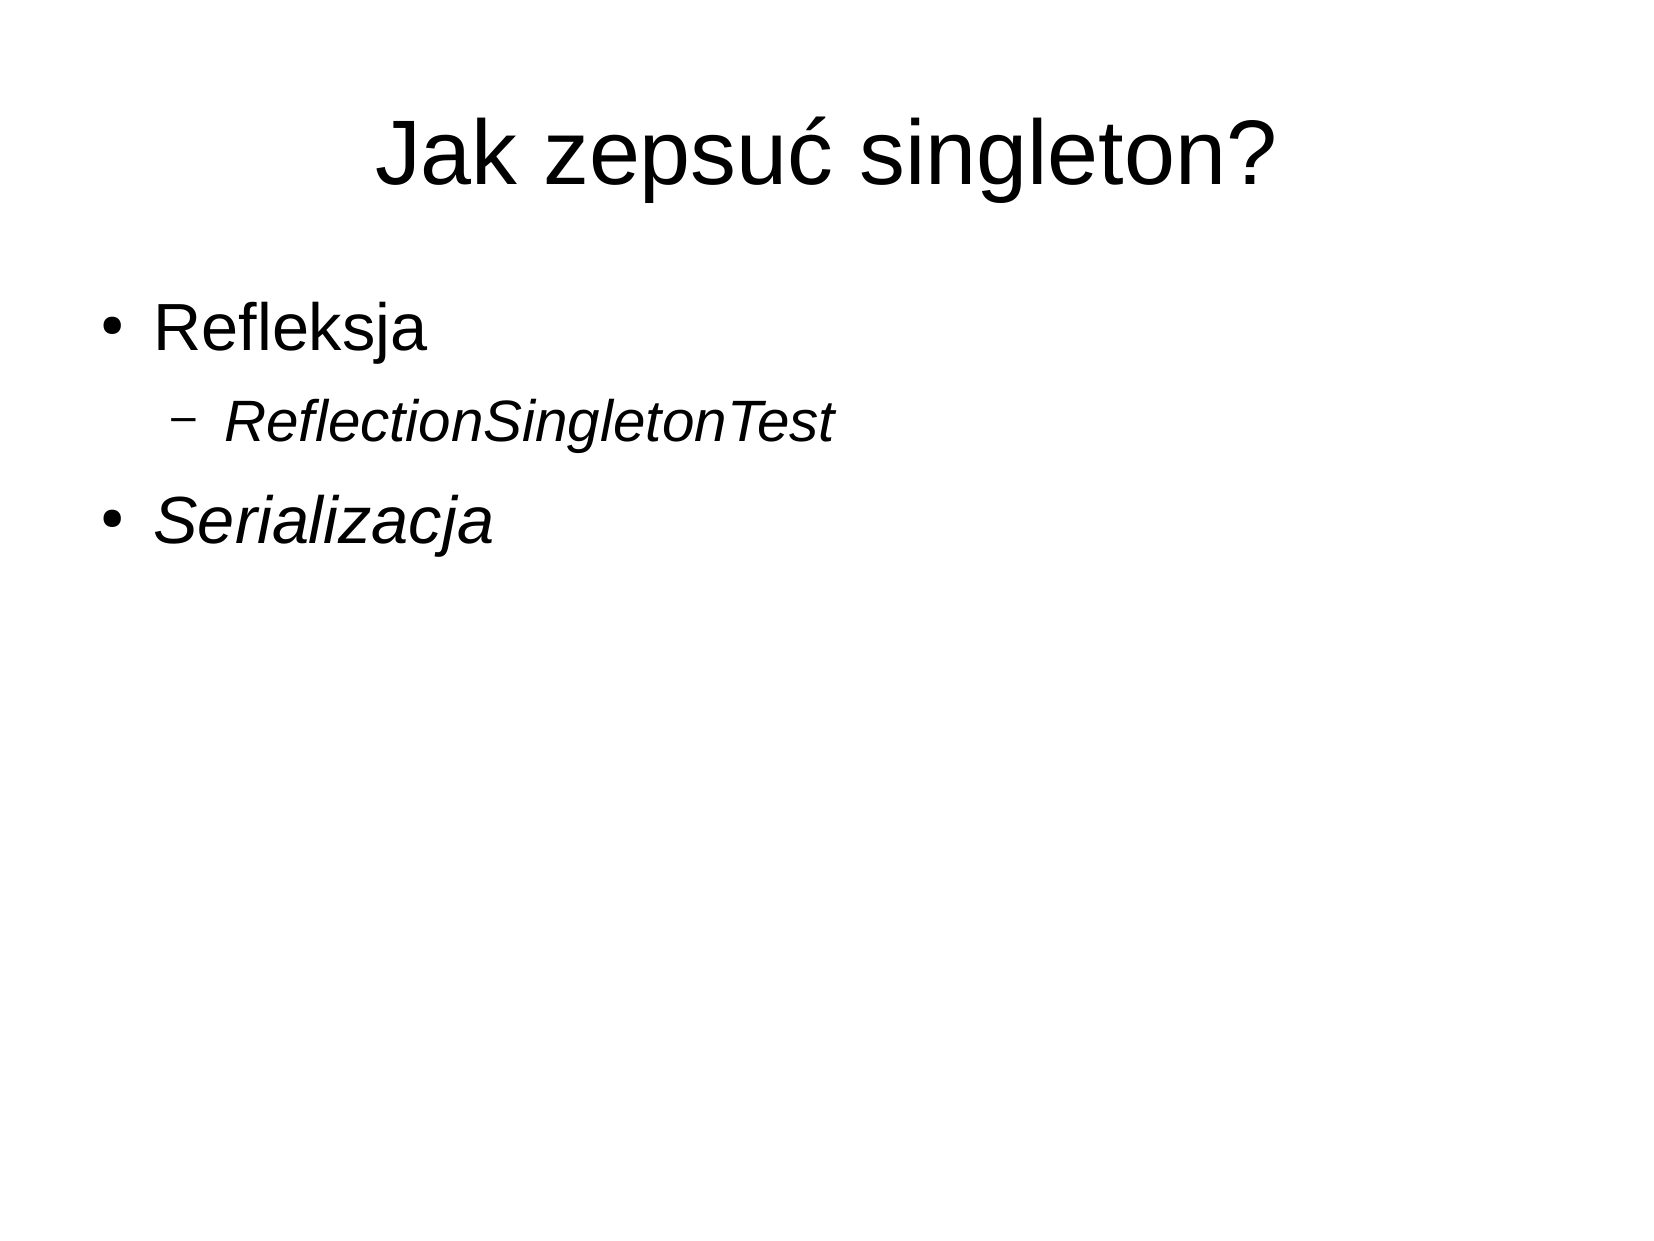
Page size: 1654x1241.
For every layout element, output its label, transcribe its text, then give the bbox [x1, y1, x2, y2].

title Jak zepsuć singleton? [82, 49, 1571, 257]
list Refleksja ReflectionSingletonTest Serializacja [82, 290, 1571, 1010]
